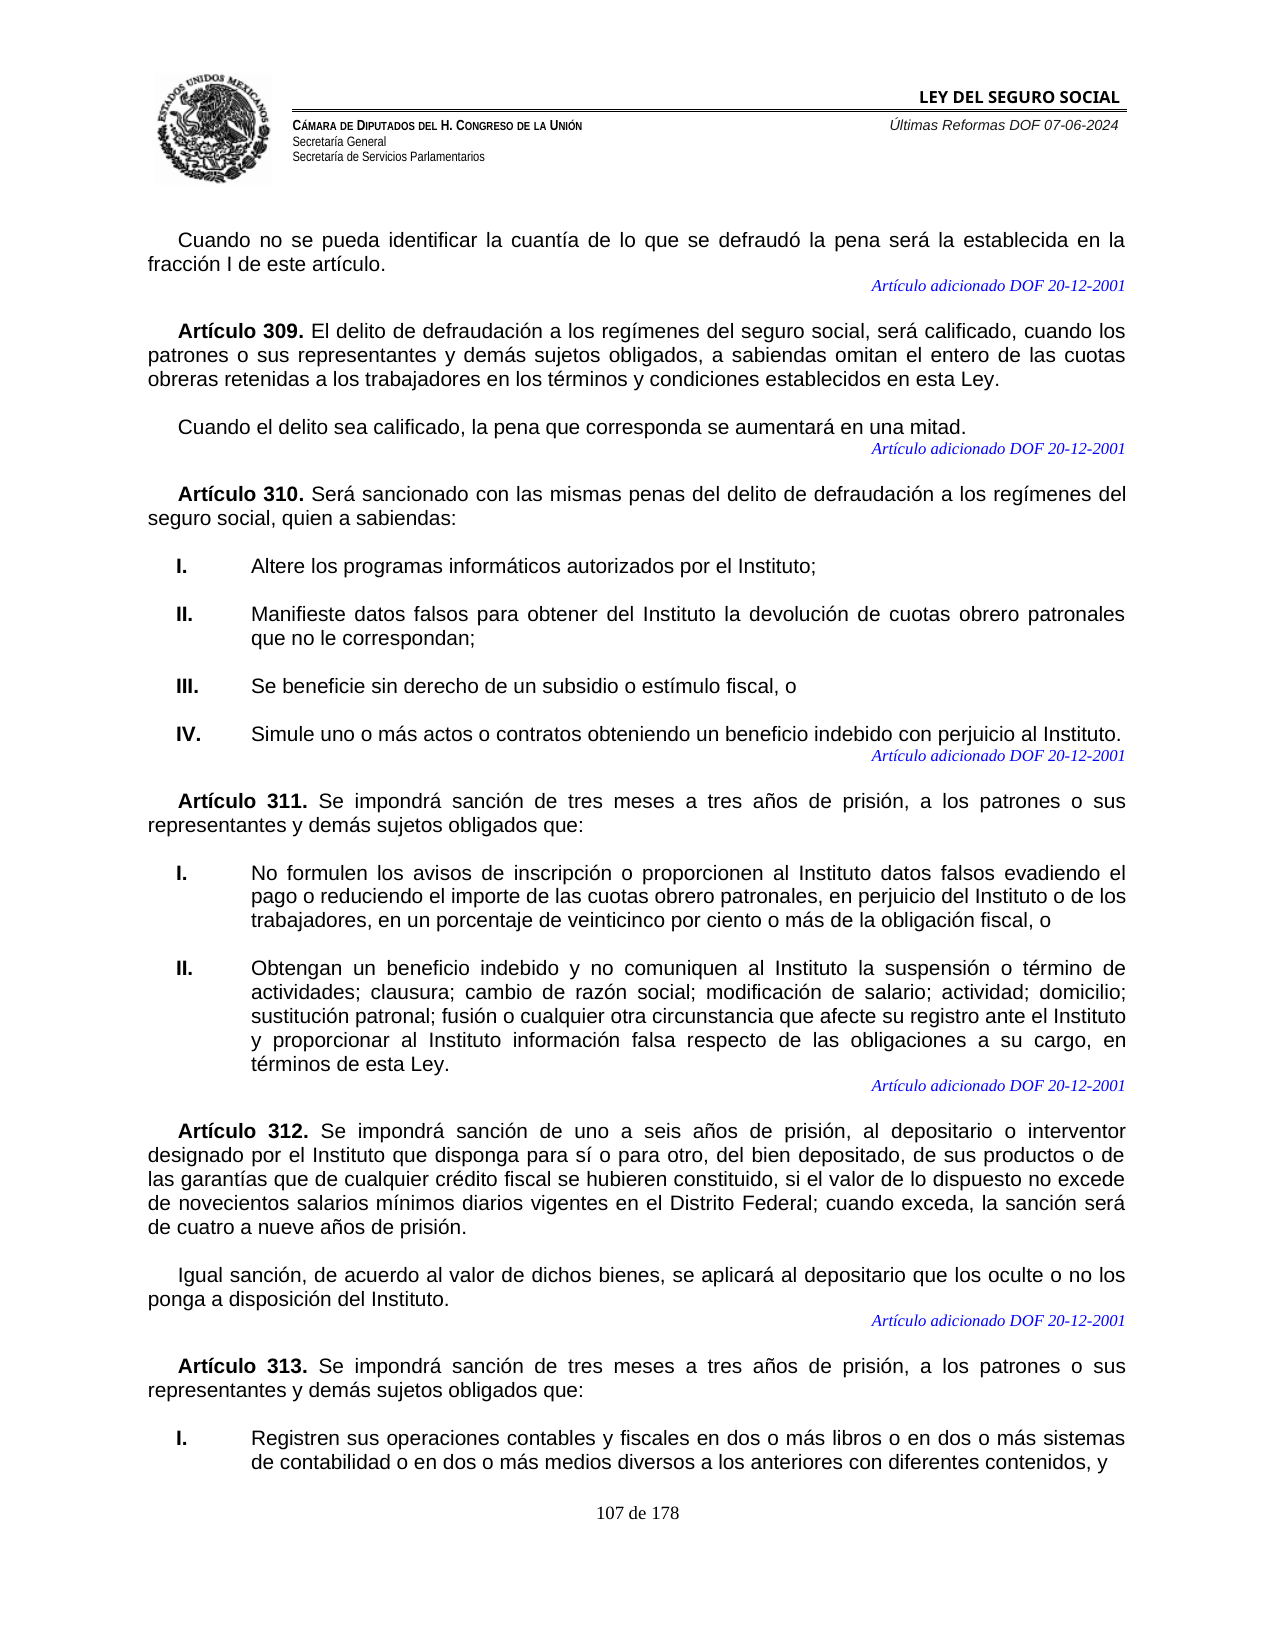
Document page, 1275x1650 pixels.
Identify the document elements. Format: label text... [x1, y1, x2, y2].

text Artículo adicionado DOF 20-12-2001 [148, 1311, 1127, 1330]
text Igual sanción, de acuerdo al valor de dichos bienes, se aplicará al depositario que los oculte o no los ponga a disposición del Instituto. [148, 1263, 1127, 1311]
text I. Altere los programas informáticos autorizados por el Instituto; [176, 554, 1127, 578]
text Artículo 310. Será sancionado con las mismas penas del delito de defraudación a los regímenes del seguro social, quien a sabiendas: [148, 482, 1127, 530]
text Artículo adicionado DOF 20-12-2001 [148, 276, 1127, 295]
text Cuando el delito sea calificado, la pena que corresponda se aumentará en una mitad. [148, 415, 1127, 439]
text Cuando no se pueda identificar la cuantía de lo que se defraudó la pena será la establecida en la fracción I de este artículo. [148, 228, 1127, 276]
text Artículo 309. El delito de defraudación a los regímenes del seguro social, será calificado, cuando los patrones o sus representantes y demás sujetos obligados, a sabiendas omitan el entero de las cuotas obreras retenidas a los trabajadores en los términos y condiciones establecidos en esta Ley. [148, 319, 1127, 391]
text II. Obtengan un beneficio indebido y no comuniquen al Instituto la suspensión o término de actividades; clausura; cambio de razón social; modificación de salario; actividad; domicilio; sustitución patronal; fusión o cualquier otra circunstancia que afecte su registro ante el Instituto y proporcionar al Instituto información falsa respecto de las obligaciones a su cargo, en términos de esta Ley. [176, 956, 1127, 1076]
text Artículo adicionado DOF 20-12-2001 [148, 439, 1127, 458]
text Artículo adicionado DOF 20-12-2001 [148, 1076, 1127, 1095]
text II. Manifieste datos falsos para obtener del Instituto la devolución de cuotas obrero patronales que no le correspondan; [176, 602, 1127, 649]
text Artículo adicionado DOF 20-12-2001 [148, 745, 1127, 764]
text IV. Simule uno o más actos o contratos obteniendo un beneficio indebido con perjuicio al Instituto. [176, 721, 1127, 745]
text I. Registren sus operaciones contables y fiscales en dos o más libros o en dos o más sistemas de contabilidad o en dos o más medios diversos a los anteriores con diferentes contenidos, y [176, 1426, 1127, 1474]
text Artículo 312. Se impondrá sanción de uno a seis años de prisión, al depositario o interventor designado por el Instituto que disponga para sí o para otro, del bien depositado, de sus productos o de las garantías que de cualquier crédito fiscal se hubieren constituido, si el valor de lo dispuesto no excede de novecientos salarios mínimos diarios vigentes en el Distrito Federal; cuando exceda, la sanción será de cuatro a nueve años de prisión. [148, 1119, 1127, 1239]
text I. No formulen los avisos de inscripción o proporcionen al Instituto datos falsos evadiendo el pago o reduciendo el importe de las cuotas obrero patronales, en perjuicio del Instituto o de los trabajadores, en un porcentaje de veinticinco por ciento o más de la obligación fiscal, o [176, 860, 1127, 932]
text Artículo 313. Se impondrá sanción de tres meses a tres años de prisión, a los patrones o sus representantes y demás sujetos obligados que: [148, 1354, 1127, 1402]
text III. Se beneficie sin derecho de un subsidio o estímulo fiscal, o [176, 673, 1127, 697]
text Artículo 311. Se impondrá sanción de tres meses a tres años de prisión, a los patrones o sus representantes y demás sujetos obligados que: [148, 788, 1127, 836]
